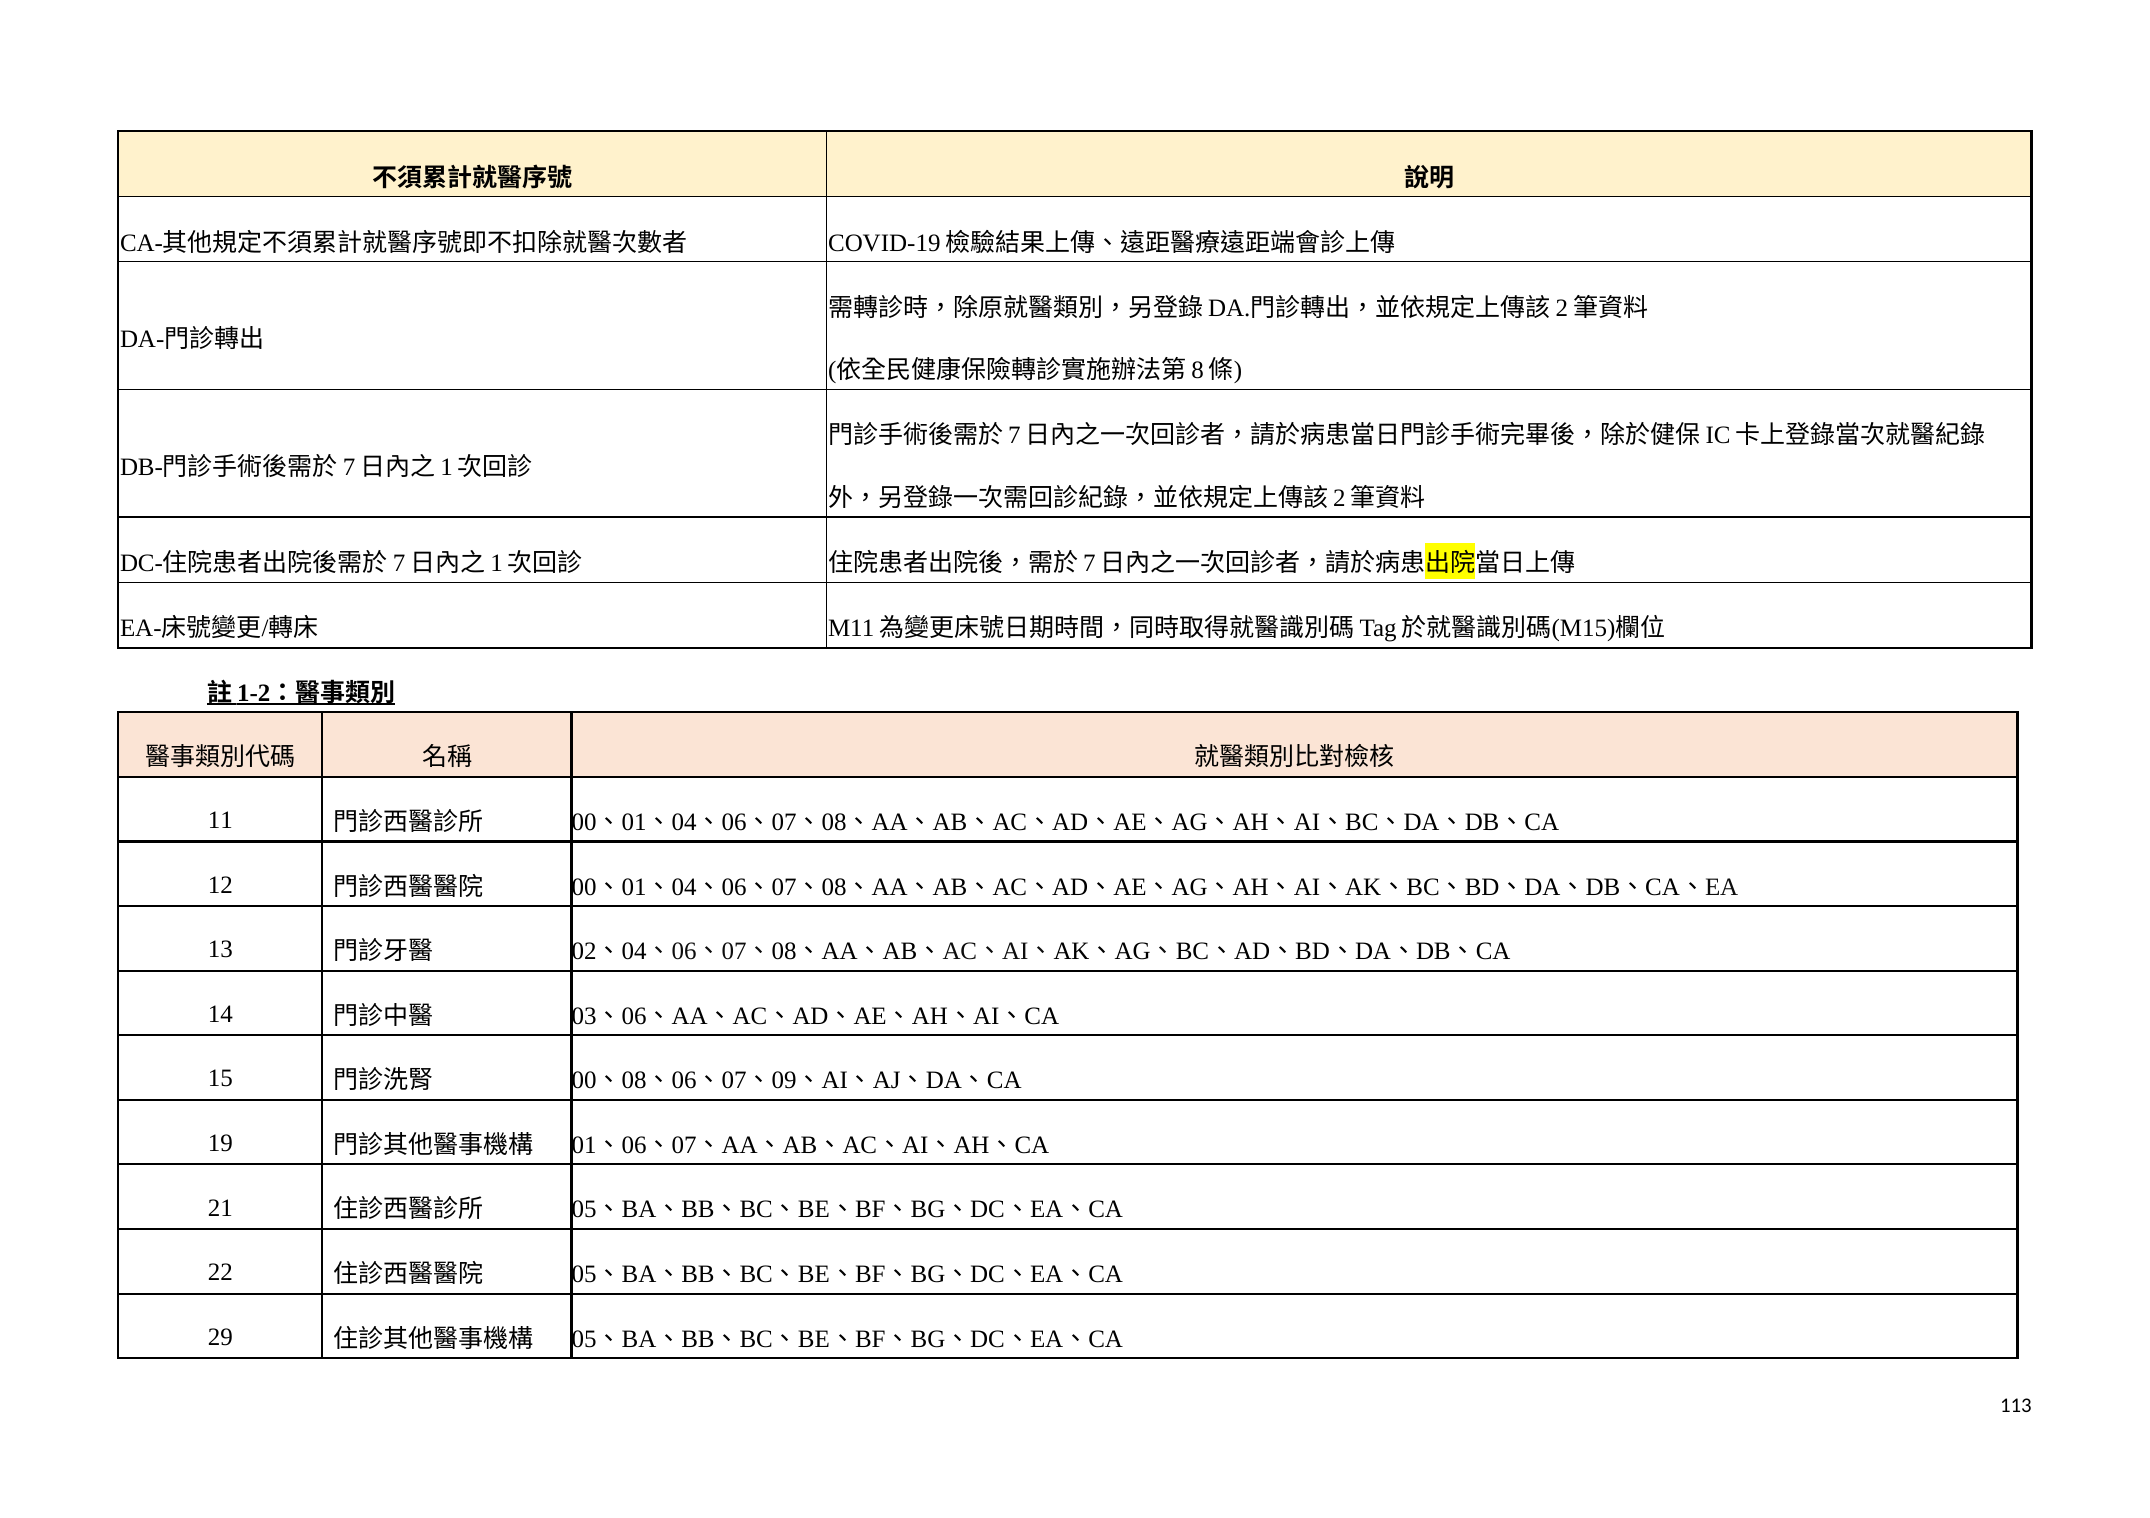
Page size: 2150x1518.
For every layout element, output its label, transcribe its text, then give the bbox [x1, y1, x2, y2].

table_cell 11 [119, 778, 321, 840]
table_header 說明 [827, 132, 2030, 196]
table_cell 住診其他醫事機構 [323, 1295, 570, 1357]
table_cell 需轉診時，除原就醫類別，另登錄DA.門診轉出，並依規定上傳該2筆資料 (依全民健康保險轉診實施辦法第8條) [827, 262, 2030, 389]
table_cell 21 [119, 1165, 321, 1228]
subtitle 註1-2：醫事類別 [207, 649, 2031, 711]
table_cell 01、06、07、AA、AB、AC、AI、AH、CA [573, 1101, 2016, 1163]
table_cell COVID-19檢驗結果上傳、遠距醫療遠距端會診上傳 [827, 197, 2030, 261]
table_cell 05、BA、BB、BC、BE、BF、BG、DC、EA、CA [573, 1165, 2016, 1228]
table_cell 00、01、04、06、07、08、AA、AB、AC、AD、AE、AG、AH、AI、BC、DA、DB、CA [573, 778, 2016, 840]
table_cell 19 [119, 1101, 321, 1163]
table_cell 13 [119, 907, 321, 969]
table_cell 02、04、06、07、08、AA、AB、AC、AI、AK、AG、BC、AD、BD、DA、DB、CA [573, 907, 2016, 969]
table_cell 門診西醫診所 [323, 778, 570, 840]
table_cell 門診洗腎 [323, 1036, 570, 1099]
table_cell 門診牙醫 [323, 907, 570, 969]
table_cell M11為變更床號日期時間，同時取得就醫識別碼Tag於就醫識別碼(M15)欄位 [827, 583, 2030, 647]
table_cell DA-門診轉出 [119, 262, 826, 389]
table_cell 05、BA、BB、BC、BE、BF、BG、DC、EA、CA [573, 1230, 2016, 1292]
table_header 醫事類別代碼 [119, 713, 321, 776]
table_cell CA-其他規定不須累計就醫序號即不扣除就醫次數者 [119, 197, 826, 261]
table_cell DC-住院患者出院後需於7日內之1次回診 [119, 518, 826, 582]
table_cell 12 [119, 843, 321, 905]
table_header 不須累計就醫序號 [119, 132, 826, 196]
table_cell 住院患者出院後，需於7日內之一次回診者，請於病患出院當日上傳 [827, 518, 2030, 582]
table_cell 14 [119, 972, 321, 1034]
table_cell 門診手術後需於7日內之一次回診者，請於病患當日門診手術完畢後，除於健保IC卡上登錄當次就醫紀錄外，另登錄一次需回診紀錄，並依規定上傳該2筆資料 [827, 390, 2030, 516]
table_cell 22 [119, 1230, 321, 1292]
table_header 名稱 [323, 713, 570, 776]
table_cell DB-門診手術後需於7日內之1次回診 [119, 390, 826, 516]
table_cell 門診中醫 [323, 972, 570, 1034]
table_header 就醫類別比對檢核 [573, 713, 2016, 776]
table_cell 03、06、AA、AC、AD、AE、AH、AI、CA [573, 972, 2016, 1034]
table_cell 00、01、04、06、07、08、AA、AB、AC、AD、AE、AG、AH、AI、AK、BC、BD、DA、DB、CA、EA [573, 843, 2016, 905]
table_cell 00、08、06、07、09、AI、AJ、DA、CA [573, 1036, 2016, 1099]
table_cell 門診其他醫事機構 [323, 1101, 570, 1163]
table_cell 05、BA、BB、BC、BE、BF、BG、DC、EA、CA [573, 1295, 2016, 1357]
table_cell EA-床號變更/轉床 [119, 583, 826, 647]
table_cell 住診西醫診所 [323, 1165, 570, 1228]
table_cell 29 [119, 1295, 321, 1357]
table_cell 15 [119, 1036, 321, 1099]
table_cell 門診西醫醫院 [323, 843, 570, 905]
table_cell 住診西醫醫院 [323, 1230, 570, 1292]
